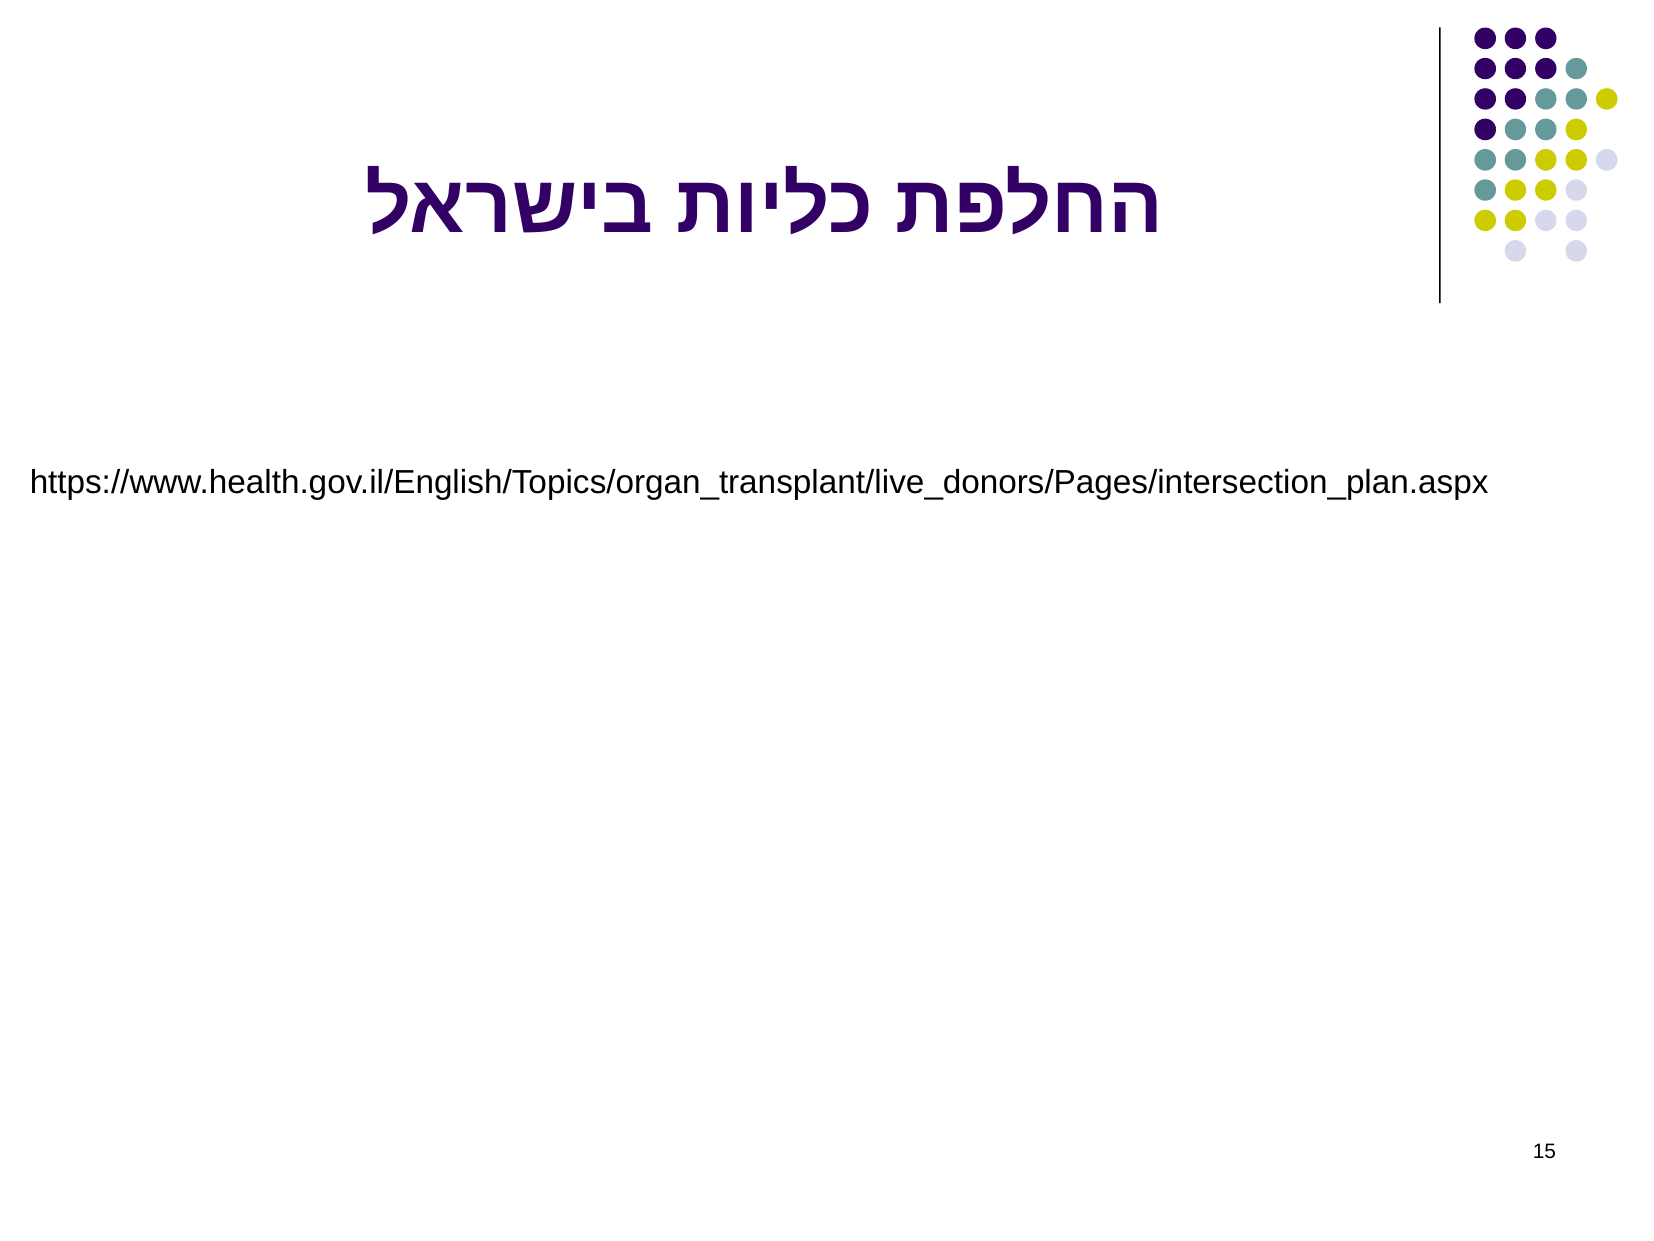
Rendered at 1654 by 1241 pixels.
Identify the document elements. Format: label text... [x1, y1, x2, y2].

slide_number [1185, 1129, 1571, 1213]
text_box https://www.health.gov.il/English/Topics/organ_transplant/live_donors/Pages/intersection_plan.aspx [15, 456, 1636, 526]
title החלפת כליות בישראל [82, 22, 1447, 257]
